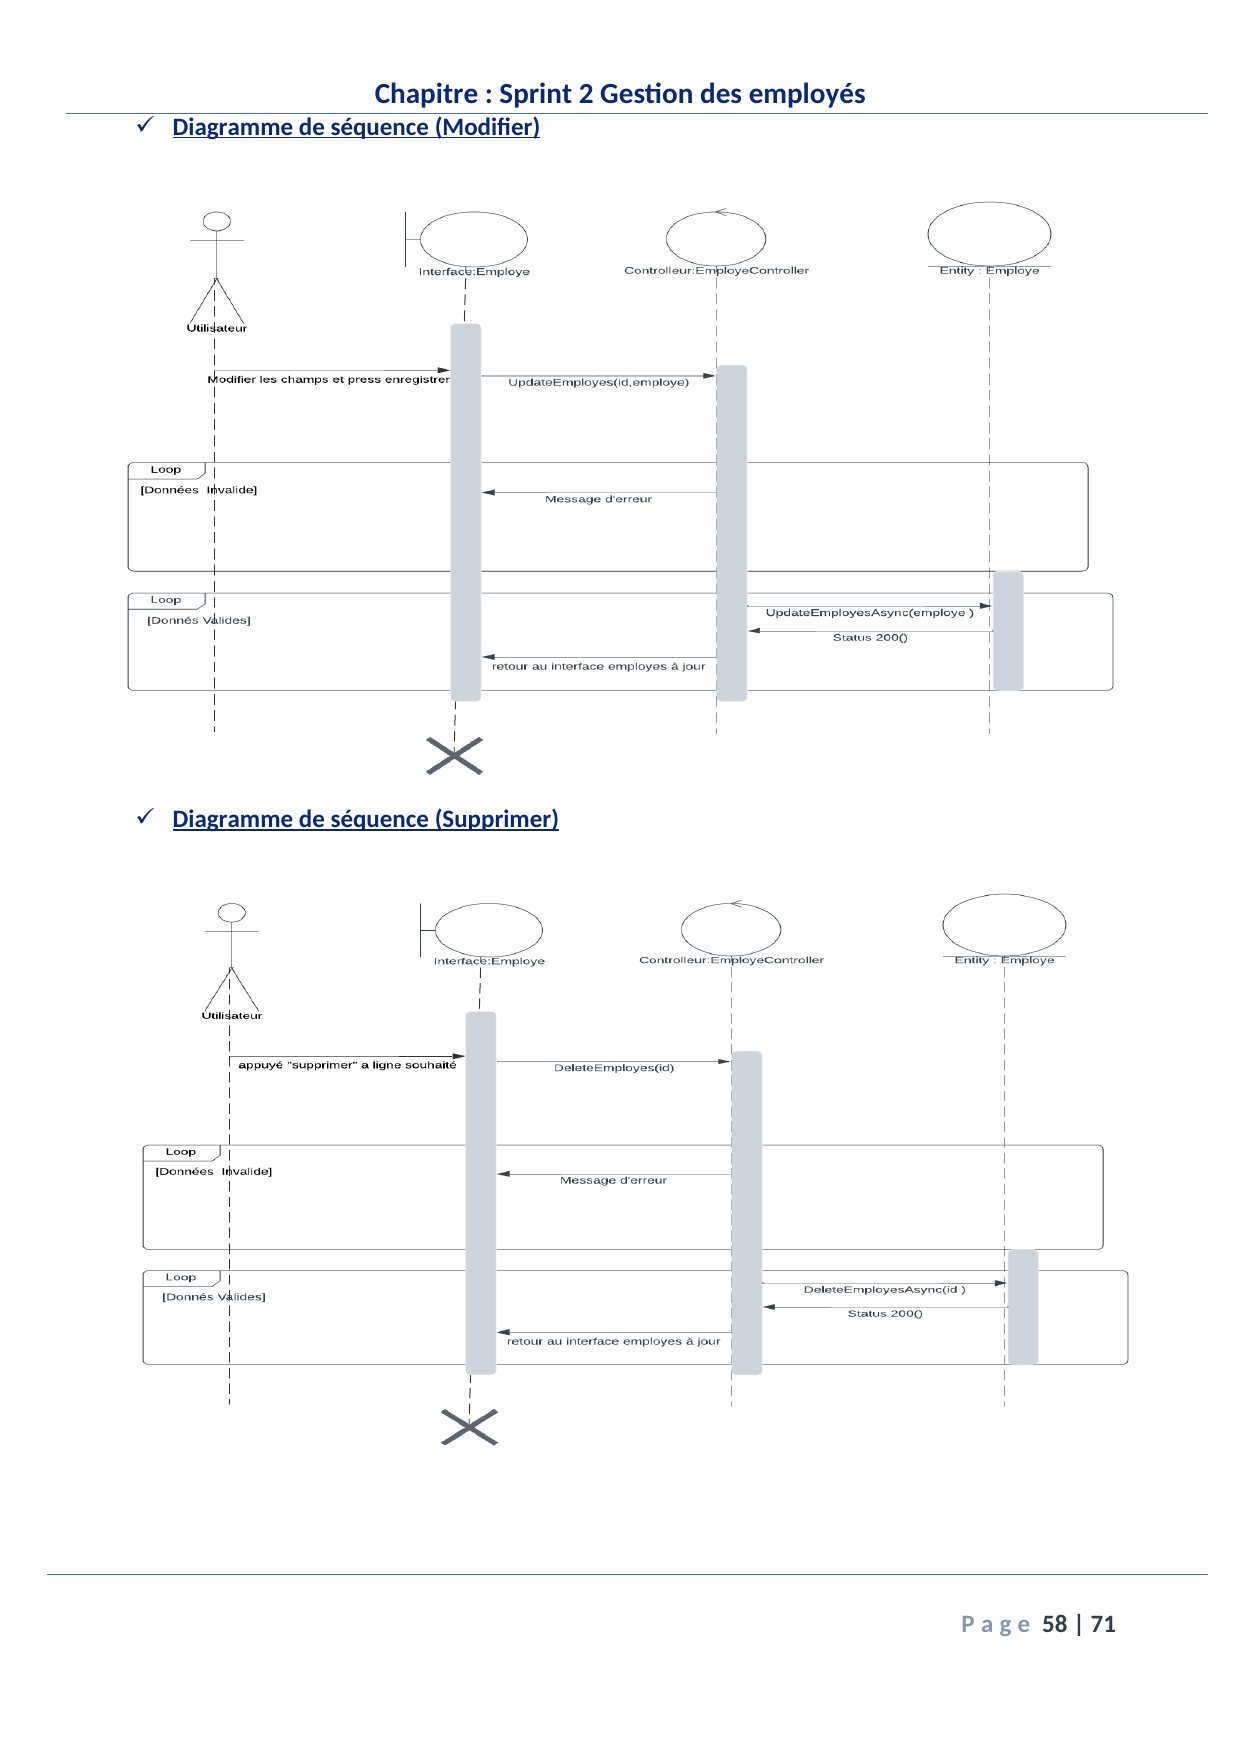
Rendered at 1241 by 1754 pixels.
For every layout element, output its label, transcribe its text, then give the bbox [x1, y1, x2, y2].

list Diagramme de séquence (Supprimer) [135, 803, 1143, 834]
list Diagramme de séquence (Modifier) [135, 114, 1143, 141]
